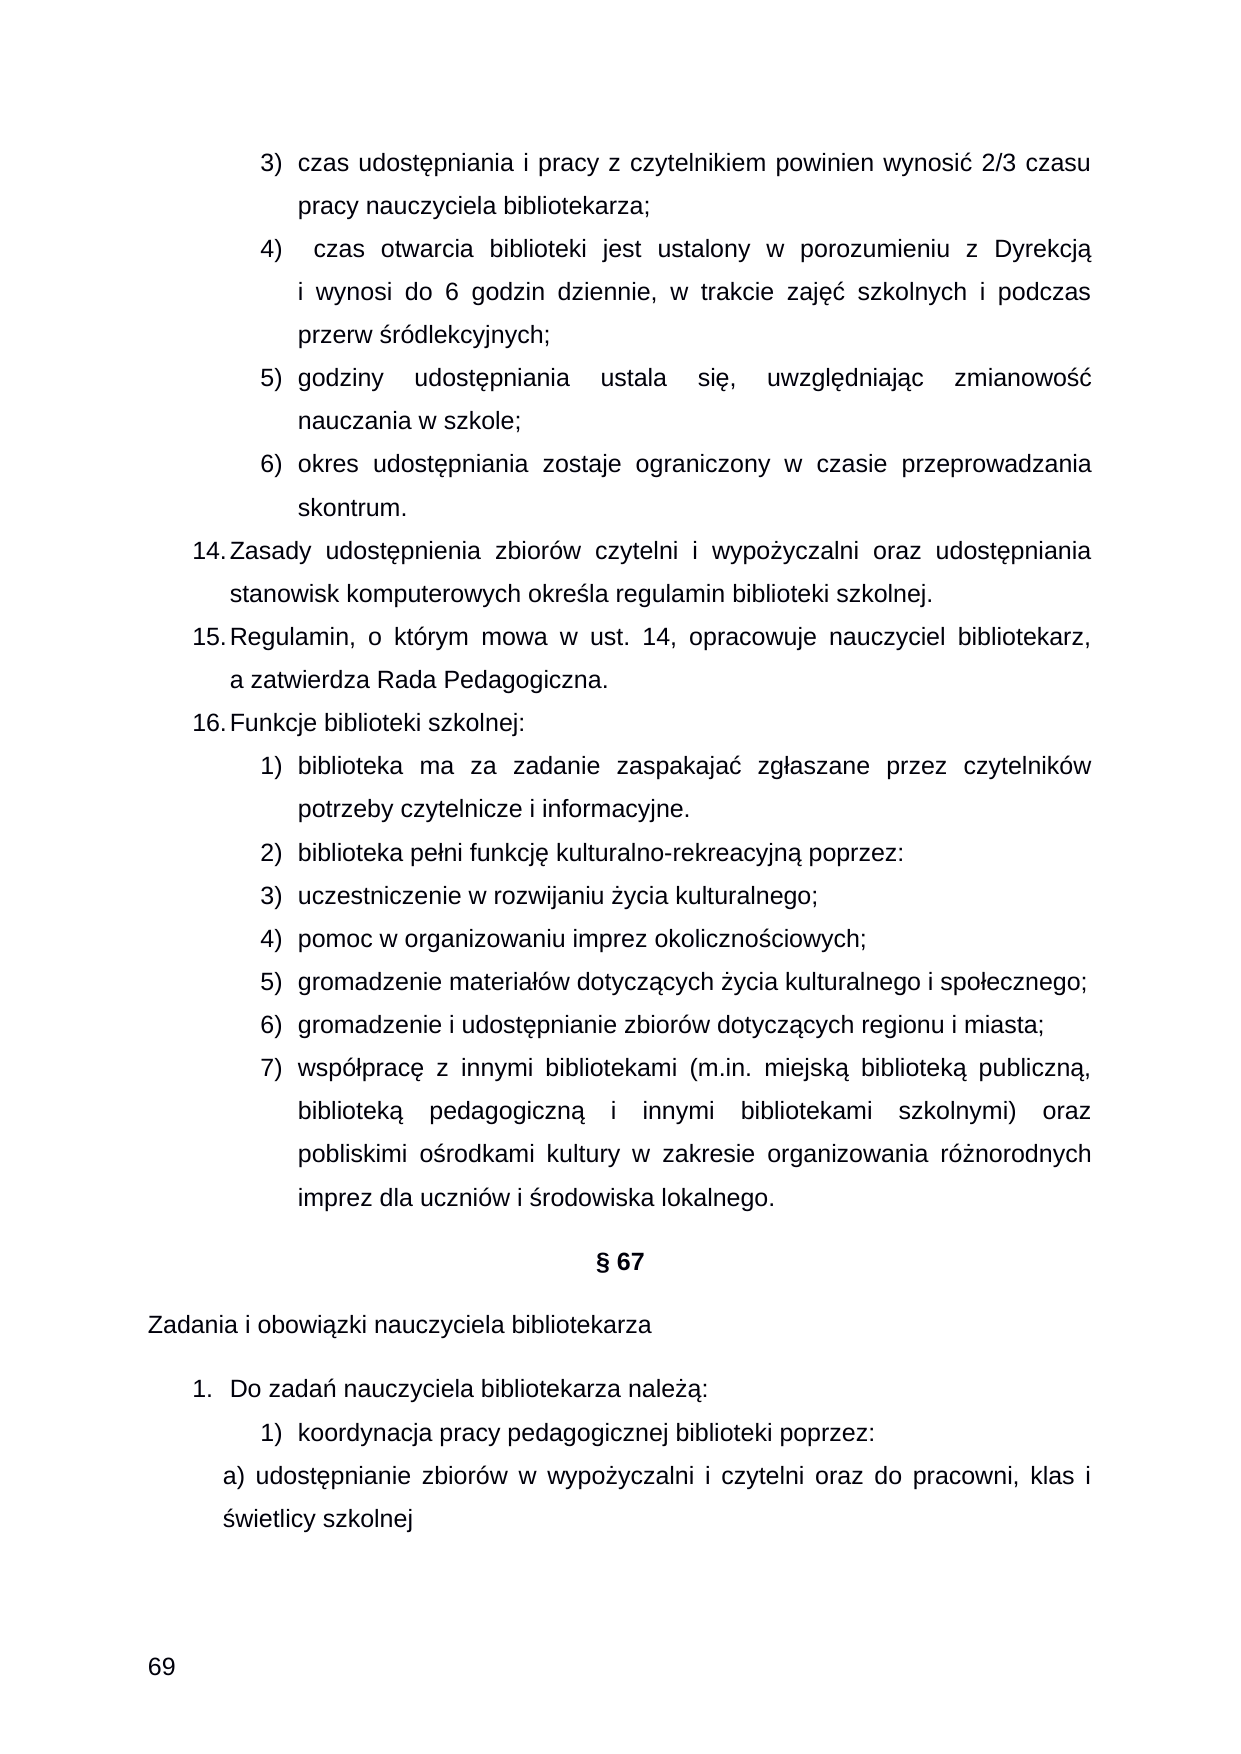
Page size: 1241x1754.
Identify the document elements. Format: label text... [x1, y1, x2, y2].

subtitle pomoc w organizowaniu imprez okolicznościowych; [260, 924, 1093, 953]
text Zadania i obowiązki nauczyciela bibliotekarza [148, 1311, 1093, 1339]
text § 67 [148, 1247, 1093, 1275]
subtitle biblioteka pełni funkcję kulturalno-rekreacyjną poprzez: [260, 838, 1093, 866]
subtitle Regulamin, o którym mowa w ust. 14, opracowuje nauczyciel bibliotekarz, a zatwierdza Rada Pedagogiczna. [192, 622, 1093, 694]
subtitle Do zadań nauczyciela bibliotekarza należą: [192, 1374, 1093, 1403]
subtitle Zasady udostępnienia zbiorów czytelni i wypożyczalni oraz udostępniania stanowisk komputerowych określa regulamin biblioteki szkolnej. [192, 536, 1093, 608]
subtitle czas otwarcia biblioteki jest ustalony w porozumieniu z Dyrekcją i wynosi do 6 godzin dziennie, w trakcie zajęć szkolnych i podczas przerw śródlekcyjnych; [260, 234, 1093, 349]
subtitle koordynacja pracy pedagogicznej biblioteki poprzez: [260, 1418, 1093, 1446]
subtitle gromadzenie i udostępnianie zbiorów dotyczących regionu i miasta; [260, 1010, 1093, 1039]
subtitle biblioteka ma za zadanie zaspakajać zgłaszane przez czytelników potrzeby czytelnicze i informacyjne. [260, 751, 1093, 823]
subtitle uczestniczenie w rozwijaniu życia kulturalnego; [260, 881, 1093, 909]
subtitle okres udostępniania zostaje ograniczony w czasie przeprowadzania skontrum. [260, 449, 1093, 521]
subtitle gromadzenie materiałów dotyczących życia kulturalnego i społecznego; [260, 967, 1093, 996]
subtitle Funkcje biblioteki szkolnej: [192, 708, 1093, 737]
subtitle czas udostępniania i pracy z czytelnikiem powinien wynosić 2/3 czasu pracy nauczyciela bibliotekarza; [260, 148, 1093, 219]
subtitle współpracę z innymi bibliotekami (m.in. miejską biblioteką publiczną, biblioteką pedagogiczną i innymi bibliotekami szkolnymi) oraz pobliskimi ośrodkami kultury w zakresie organizowania różnorodnych imprez dla uczniów i środowiska lokalnego. [260, 1053, 1093, 1211]
subtitle godziny udostępniania ustala się, uwzględniając zmianowość nauczania w szkole; [260, 363, 1093, 435]
subtitle a) udostępnianie zbiorów w wypożyczalni i czytelni oraz do pracowni, klas i świetlicy szkolnej [185, 1461, 1093, 1533]
